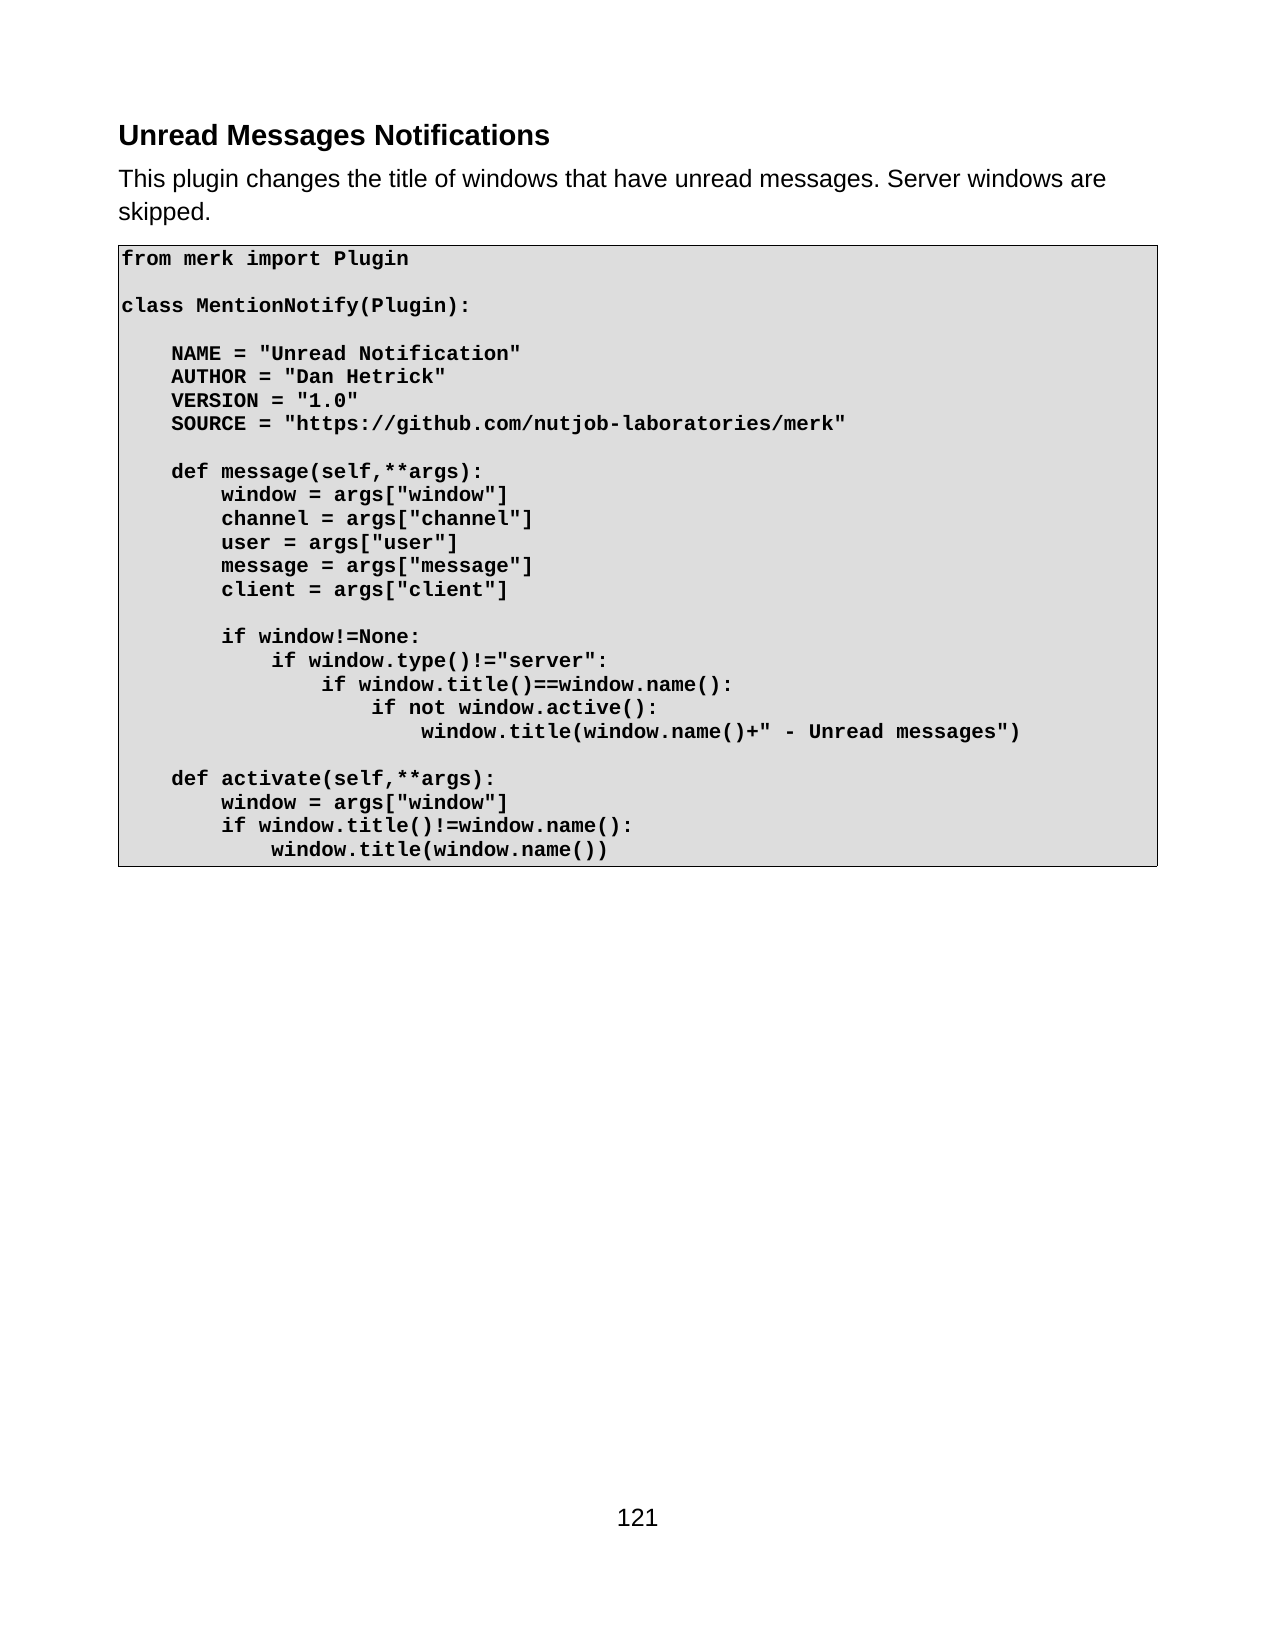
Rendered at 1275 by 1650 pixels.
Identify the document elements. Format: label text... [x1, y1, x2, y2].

subtitle Unread Messages Notifications [118, 118, 1157, 152]
table_header from merk import Plugin class MentionNotify(Plugin): NAME = "Unread Notification" AUTHOR = "Dan Hetrick" VERSION = "1.0" SOURCE = "https://github.com/nutjob-laboratories/merk" def message(self,**args): window = args["window"] channel = args["channel"] user = args["user"] message = args["message"] client = args["client"] if window!=None: if window.type()!="server": if window.title()==window.name(): if not window.active(): window.title(window.name()+" - Unread messages") def activate(self,**args): window = args["window"] if window.title()!=window.name(): window.title(window.name()) [119, 246, 1157, 866]
text This plugin changes the title of windows that have unread messages. Server windows are skipped. [118, 164, 1157, 226]
